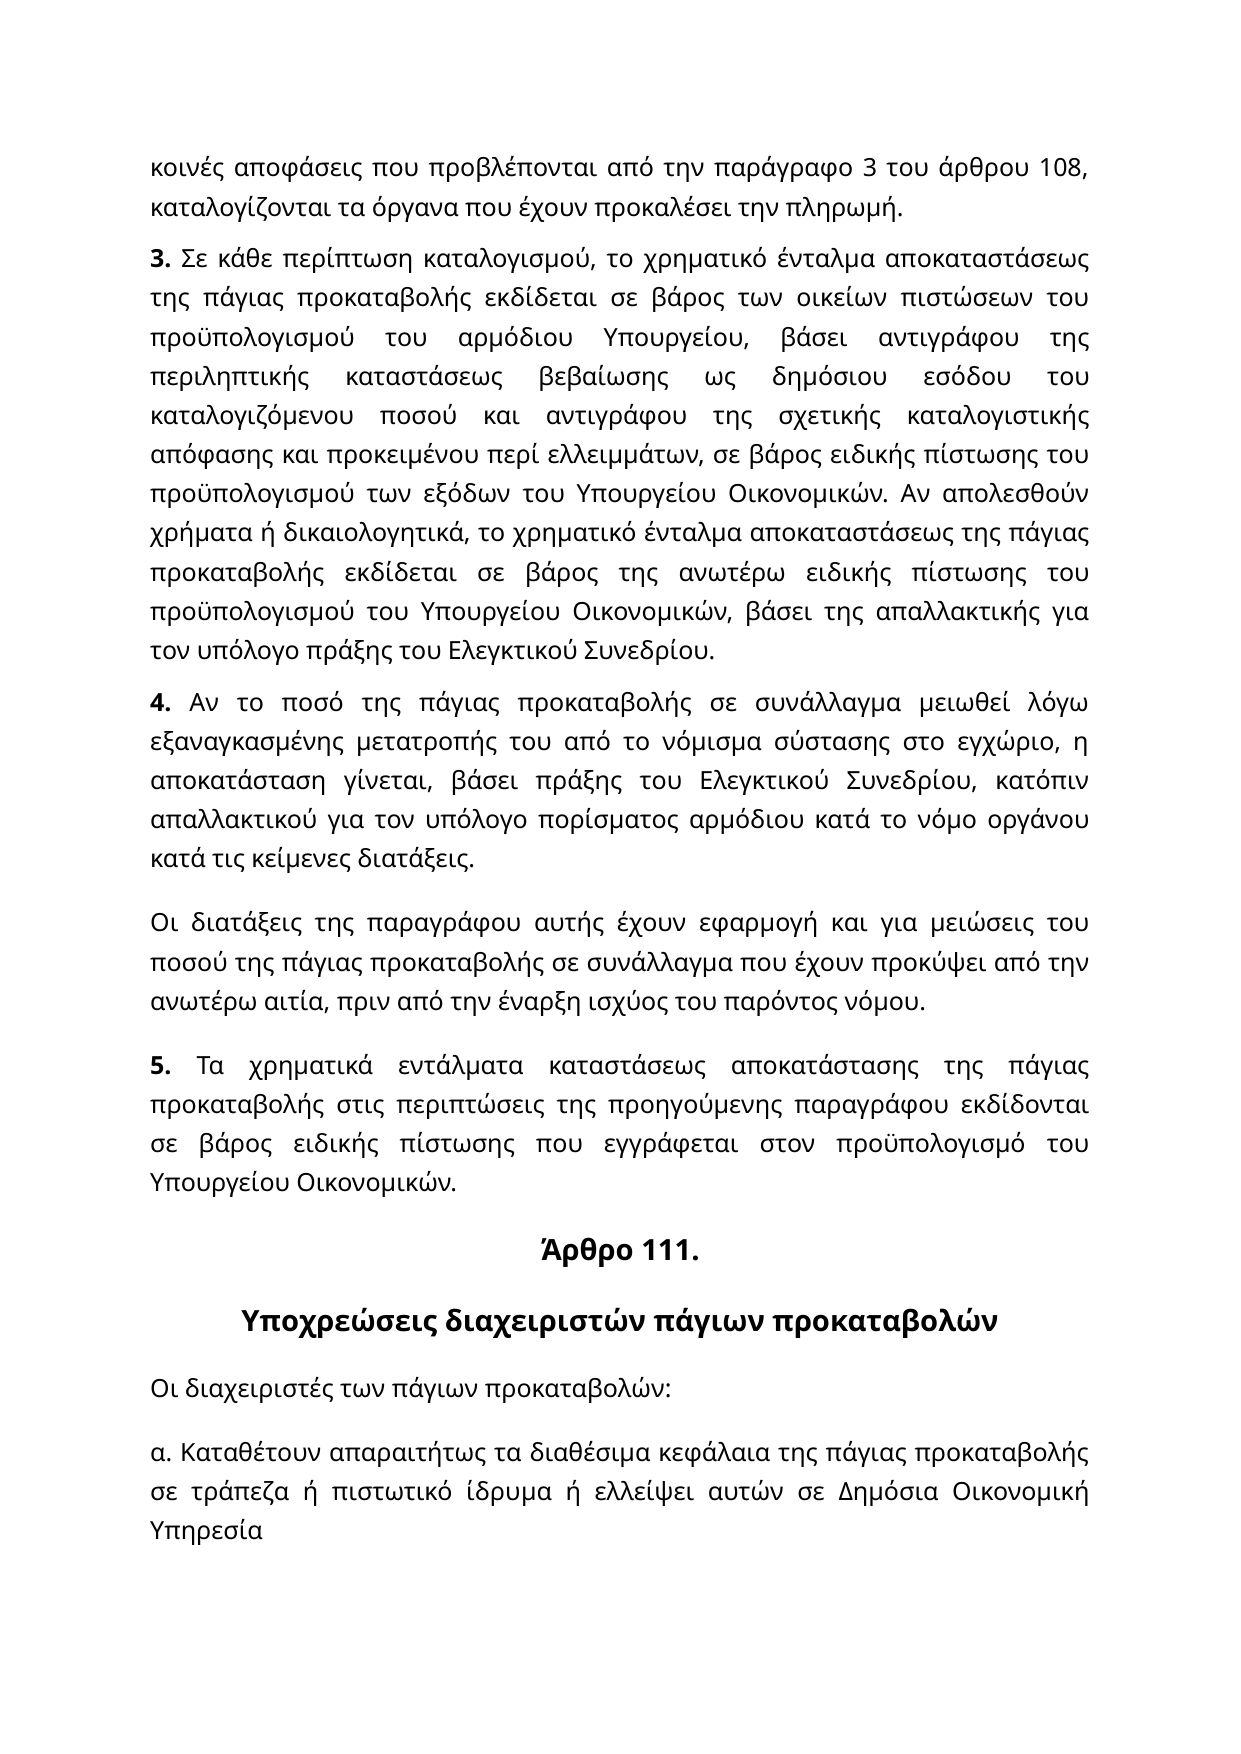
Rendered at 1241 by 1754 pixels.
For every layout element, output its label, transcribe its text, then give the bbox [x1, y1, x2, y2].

text 3. Σε κάθε περίπτωση καταλογισμού, το χρηματικό ένταλμα αποκαταστάσεως της πάγιας προκαταβολής εκδίδεται σε βάρος των οικείων πιστώσεων του προϋπολογισμού του αρμόδιου Υπουργείου, βάσει αντιγράφου της περιληπτικής καταστάσεως βεβαίωσης ως δημόσιου εσόδου του καταλογιζόμενου ποσού και αντιγράφου της σχετικής καταλογιστικής απόφασης και προκειμένου περί ελλειμμάτων, σε βάρος ειδικής πίστωσης του προϋπολογισμού των εξόδων του Υπουργείου Οικονομικών. Αν απολεσθούν χρήματα ή δικαιολογητικά, το χρηματικό ένταλμα αποκαταστάσεως της πάγιας προκαταβολής εκδίδεται σε βάρος της ανωτέρω ειδικής πίστωσης του προϋπολογισμού του Υπουργείου Οικονομικών, βάσει της απαλλακτικής για τον υπόλογο πράξης του Ελεγκτικού Συνεδρίου. [150, 241, 1090, 667]
subtitle Υποχρεώσεις διαχειριστών πάγιων προκαταβολών [150, 1300, 1090, 1339]
text α. Καταθέτουν απαραιτήτως τα διαθέσιμα κεφάλαια της πάγιας προκαταβολής σε τράπεζα ή πιστωτικό ίδρυ­μα ή ελλείψει αυτών σε Δημόσια Οικονομική Υπηρεσία [150, 1434, 1090, 1547]
text Οι διατάξεις της παραγράφου αυτής έχουν εφαρμογή και για μειώσεις του ποσού της πάγιας προκαταβολής σε συνάλλαγμα που έχουν προκύψει από την ανωτέρω αιτία, πριν από την έναρξη ισχύος του παρόντος νόμου. [150, 905, 1090, 1017]
text 4. Αν το ποσό της πάγιας προκαταβολής σε συνάλλαγμα μειωθεί λόγω εξαναγκασμένης μετατροπής του από το νόμισμα σύστασης στο εγχώριο, η αποκατάσταση γίνεται, βάσει πράξης του Ελεγκτικού Συνεδρίου, κατόπιν απαλλακτικού για τον υπόλογο πορίσματος αρμόδιου κατά το νόμο οργάνου κατά τις κείμενες διατάξεις. [150, 684, 1090, 875]
text 5. Τα χρηματικά εντάλματα καταστάσεως αποκατάστασης της πάγιας προκαταβολής στις περιπτώσεις της προηγούμενης παραγράφου εκδίδονται σε βάρος ειδικής πίστωσης που εγγράφεται στον προϋπολογισμό του Υπουργείου Οικονομικών. [150, 1047, 1090, 1199]
text κοινές αποφάσεις που προβλέπονται από την παράγραφο 3 του άρθρου 108, καταλογίζονται τα όργανα που έχουν προκαλέσει την πληρωμή. [150, 150, 1090, 223]
text Οι διαχειριστές των πάγιων προκαταβολών: [150, 1370, 1090, 1404]
subtitle Άρθρο 111. [150, 1229, 1090, 1269]
